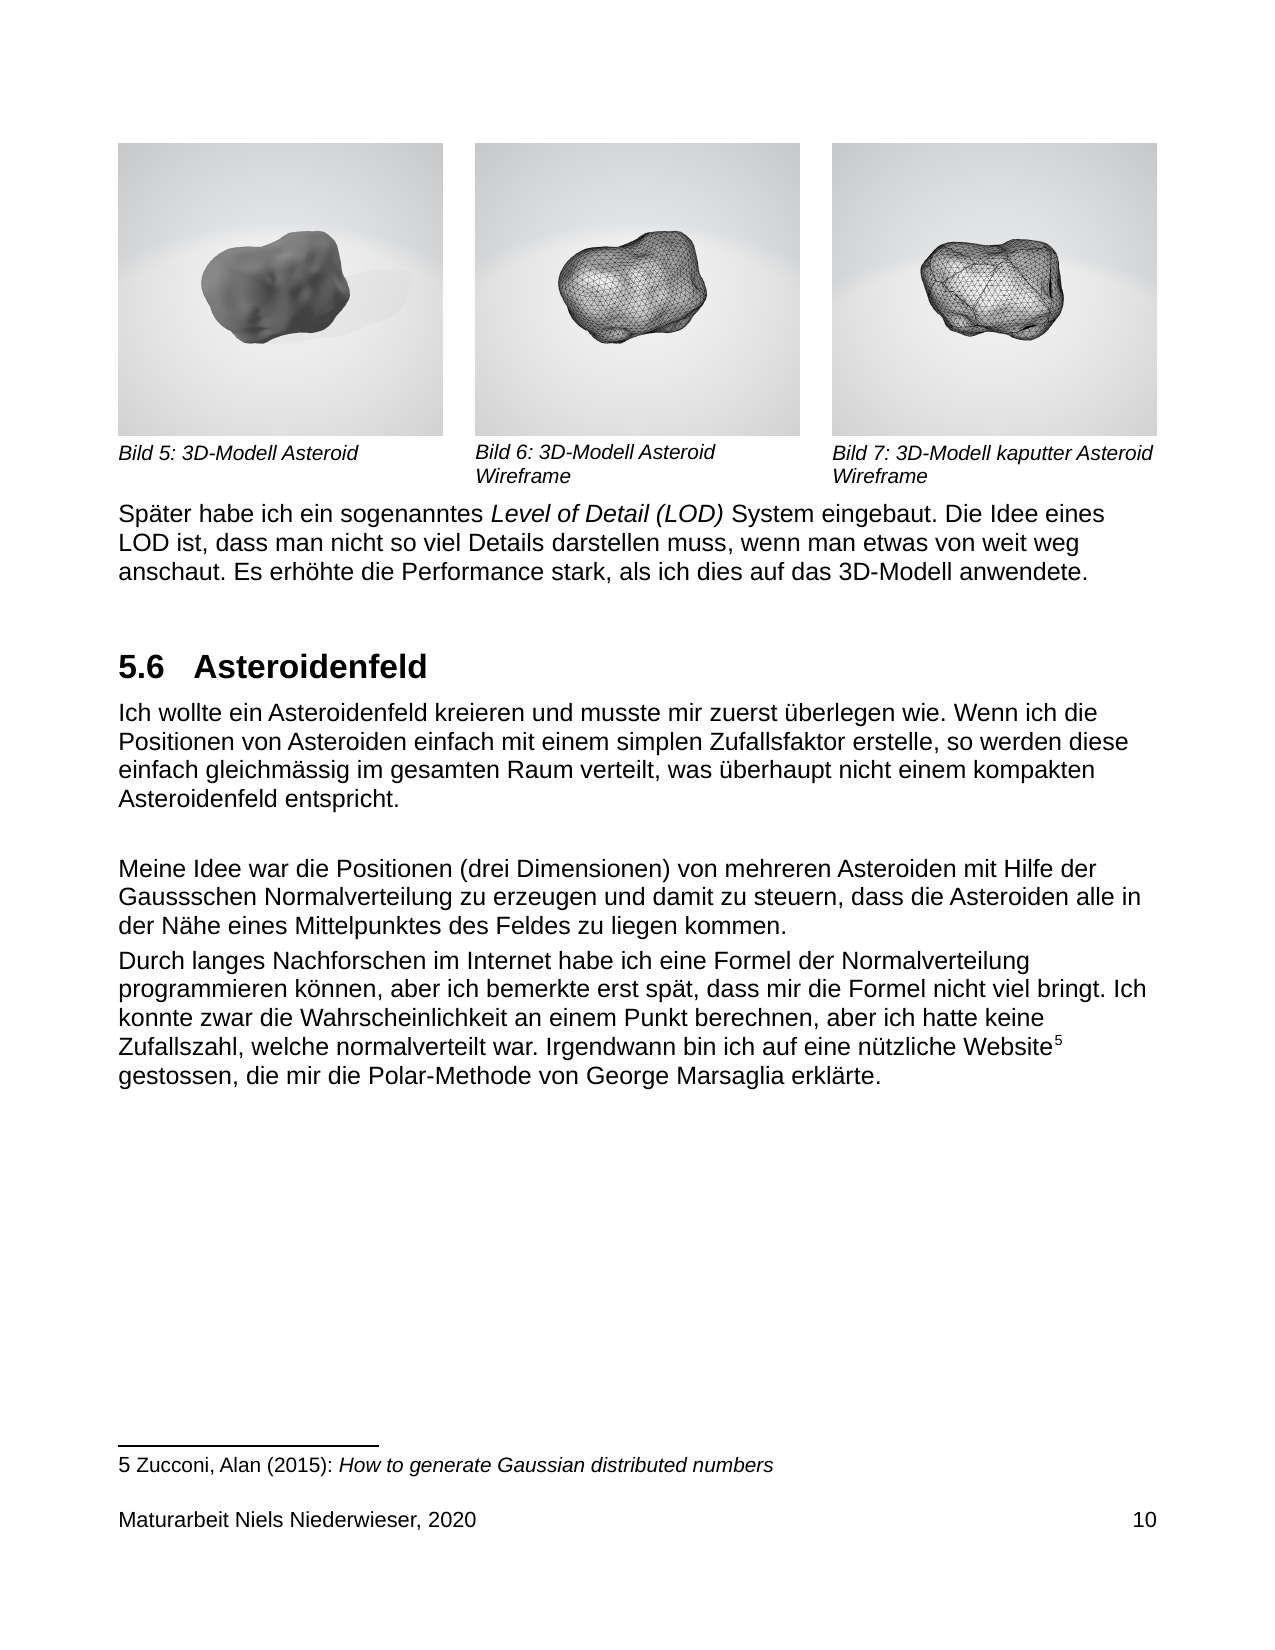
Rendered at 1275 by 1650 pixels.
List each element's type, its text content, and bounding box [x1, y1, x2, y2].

text Durch langes Nachforschen im Internet habe ich eine Formel der Normalverteilung programmieren können, aber ich bemerkte erst spät, dass mir die Formel nicht viel bringt. Ich konnte zwar die Wahrscheinlichkeit an einem Punkt berechnen, aber ich hatte keine Zufallszahl, welche normalverteilt war. Irgendwann bin ich auf eine nützliche Website gestossen, die mir die Polar-Methode von George Marsaglia erklärte. [118, 946, 1157, 1089]
picture [475, 143, 800, 436]
text Zucconi, Alan (2015): How to generate Gaussian distributed numbers [118, 1452, 1157, 1477]
text Später habe ich ein sogenanntes Level of Detail (LOD) System eingebaut. Die Idee eines LOD ist, dass man nicht so viel Details darstellen muss, wenn man etwas von weit weg anschaut. Es erhöhte die Performance stark, als ich dies auf das 3D-Modell anwendete. [118, 499, 1157, 585]
text Bild 6: 3D-Modell Asteroid Wireframe [475, 436, 800, 488]
text Meine Idee war die Positionen (drei Dimensionen) von mehreren Asteroiden mit Hilfe der Gaussschen Normalverteilung zu erzeugen und damit zu steuern, dass die Asteroiden alle in der Nähe eines Mittelpunktes des Feldes zu liegen kommen. [118, 853, 1157, 940]
text Ich wollte ein Asteroidenfeld kreieren und musste mir zuerst überlegen wie. Wenn ich die Positionen von Asteroiden einfach mit einem simplen Zufallsfaktor erstelle, so werden diese einfach gleichmässig im gesamten Raum verteilt, was überhaupt nicht einem kompakten Asteroidenfeld entspricht. [118, 698, 1157, 813]
picture [832, 143, 1157, 436]
picture [118, 143, 443, 436]
subtitle Asteroidenfeld [118, 647, 1157, 685]
text Bild 5: 3D-Modell Asteroid [118, 436, 443, 464]
text Bild 7: 3D-Modell kaputter Asteroid Wireframe [832, 436, 1157, 488]
